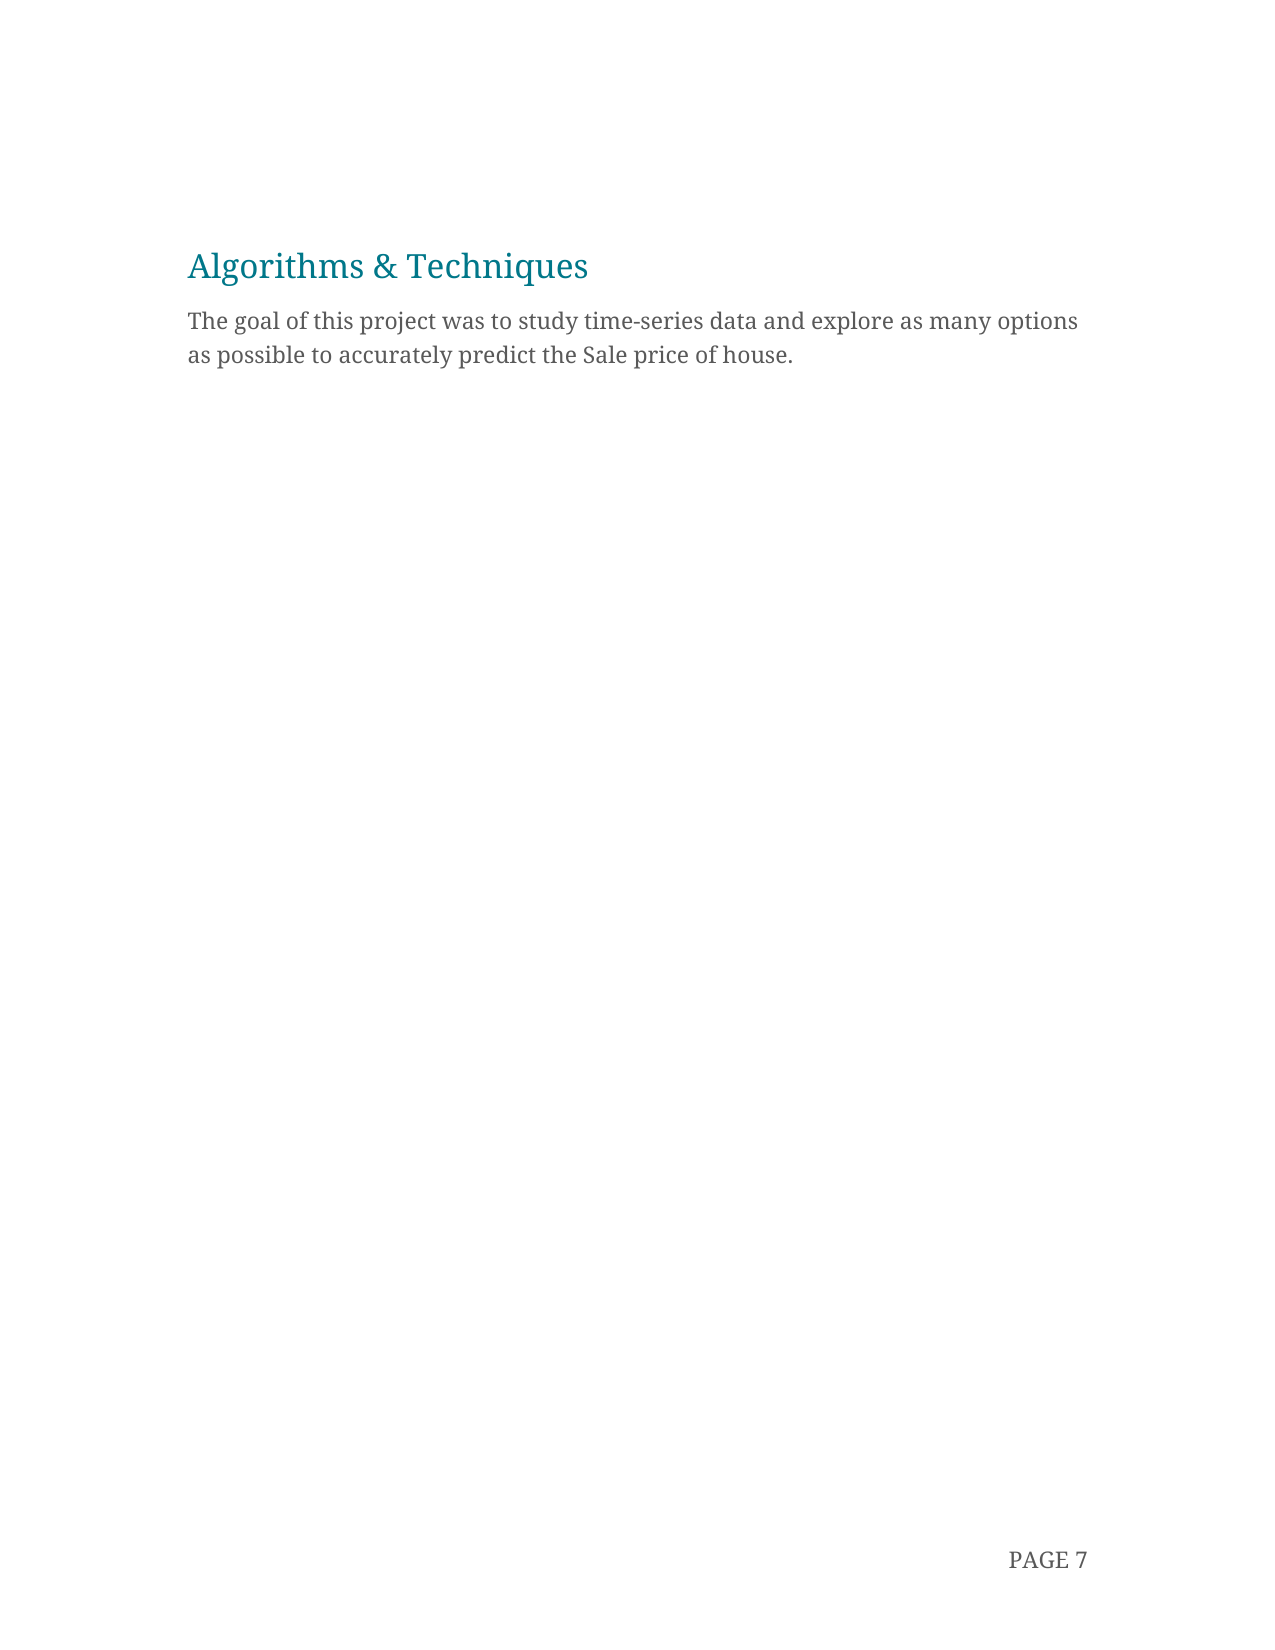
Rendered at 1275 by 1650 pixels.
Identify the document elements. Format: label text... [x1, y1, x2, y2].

subtitle Algorithms & Techniques [187, 242, 1087, 288]
text The goal of this project was to study time-series data and explore as many options as possible to accurately predict the Sale price of house. [187, 305, 1087, 371]
